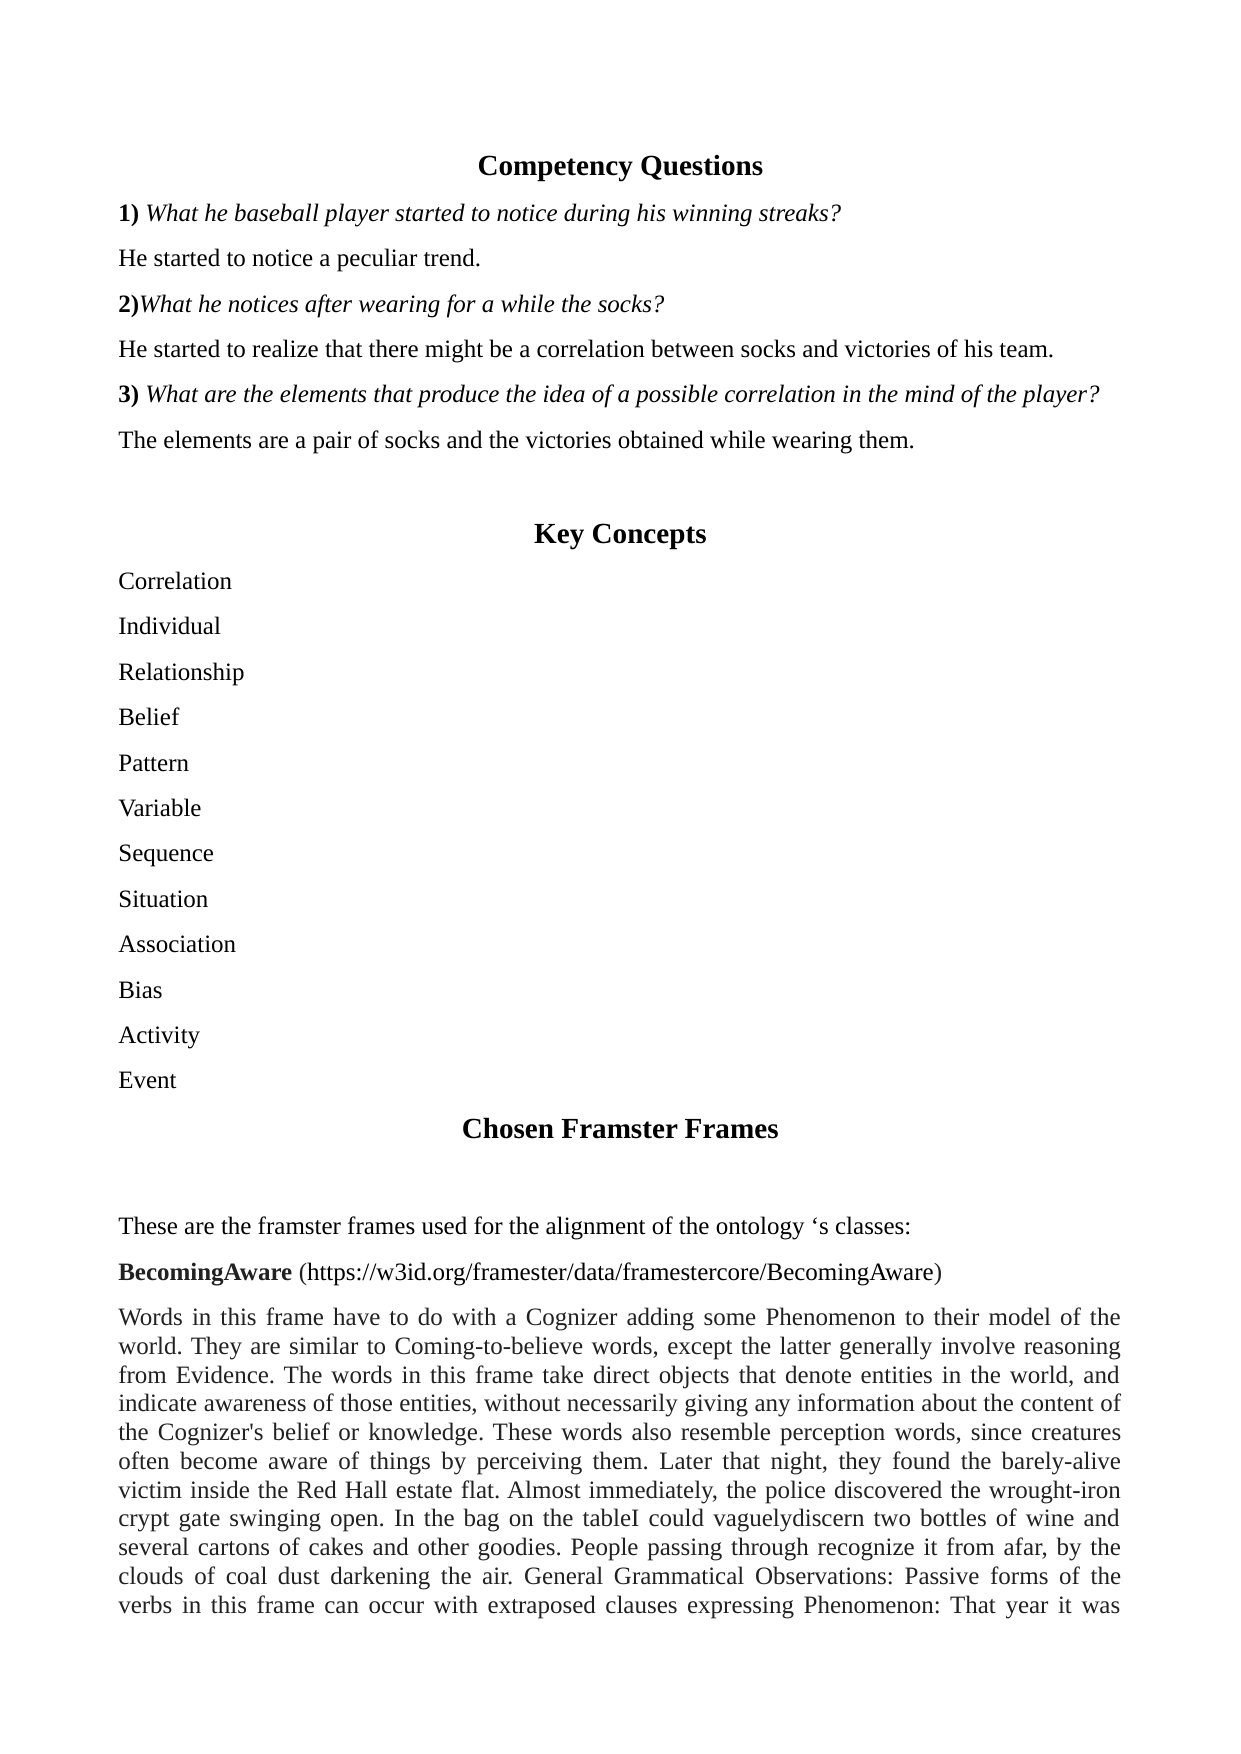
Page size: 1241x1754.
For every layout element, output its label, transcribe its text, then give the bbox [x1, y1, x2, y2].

text Key Concepts [118, 516, 1122, 549]
text Activity [118, 1020, 1122, 1049]
text Competency Questions [118, 148, 1122, 181]
text Individual [118, 611, 1122, 640]
text 2)What he notices after wearing for a while the socks? [118, 289, 1122, 317]
text Pattern [118, 748, 1122, 776]
text Relationship [118, 657, 1122, 686]
text Belief [118, 702, 1122, 731]
text These are the framster frames used for the alignment of the ontology ‘s classes: [118, 1211, 1122, 1240]
text Bias [118, 975, 1122, 1003]
text 1) What he baseball player started to notice during his winning streaks? [118, 198, 1122, 227]
text Words in this frame have to do with a Cognizer adding some Phenomenon to their model of the world. They are similar to Coming-to-believe words, except the latter generally involve reasoning from Evidence. The words in this frame take direct objects that denote entities in the world, and indicate awareness of those entities, without necessarily giving any information about the content of the Cognizer's belief or knowledge. These words also resemble perception words, since creatures often become aware of things by perceiving them. Later that night, they found the barely-alive victim inside the Red Hall estate flat. Almost immediately, the police discovered the wrought-iron crypt gate swinging open. In the bag on the tableI could vaguelydiscern two bottles of wine and several cartons of cakes and other goodies. People passing through recognize it from afar, by the clouds of coal dust darkening the air. General Grammatical Observations: Passive forms of the verbs in this frame can occur with extraposed clauses expressing Phenomenon: That year it was [118, 1302, 1122, 1618]
text Correlation [118, 566, 1122, 595]
text Chosen Framster Frames [118, 1111, 1122, 1144]
text BecomingAware (https://w3id.org/framester/data/framestercore/BecomingAware) [118, 1257, 1122, 1286]
text Event [118, 1066, 1122, 1094]
text Sequence [118, 838, 1122, 867]
text He started to realize that there might be a correlation between socks and victories of his team. [118, 334, 1122, 363]
text Situation [118, 884, 1122, 913]
text Association [118, 929, 1122, 958]
text The elements are a pair of socks and the victories obtained while wearing them. [118, 425, 1122, 454]
text Variable [118, 793, 1122, 822]
text He started to notice a peculiar trend. [118, 243, 1122, 272]
text 3) What are the elements that produce the idea of a possible correlation in the mind of the player? [118, 379, 1122, 408]
